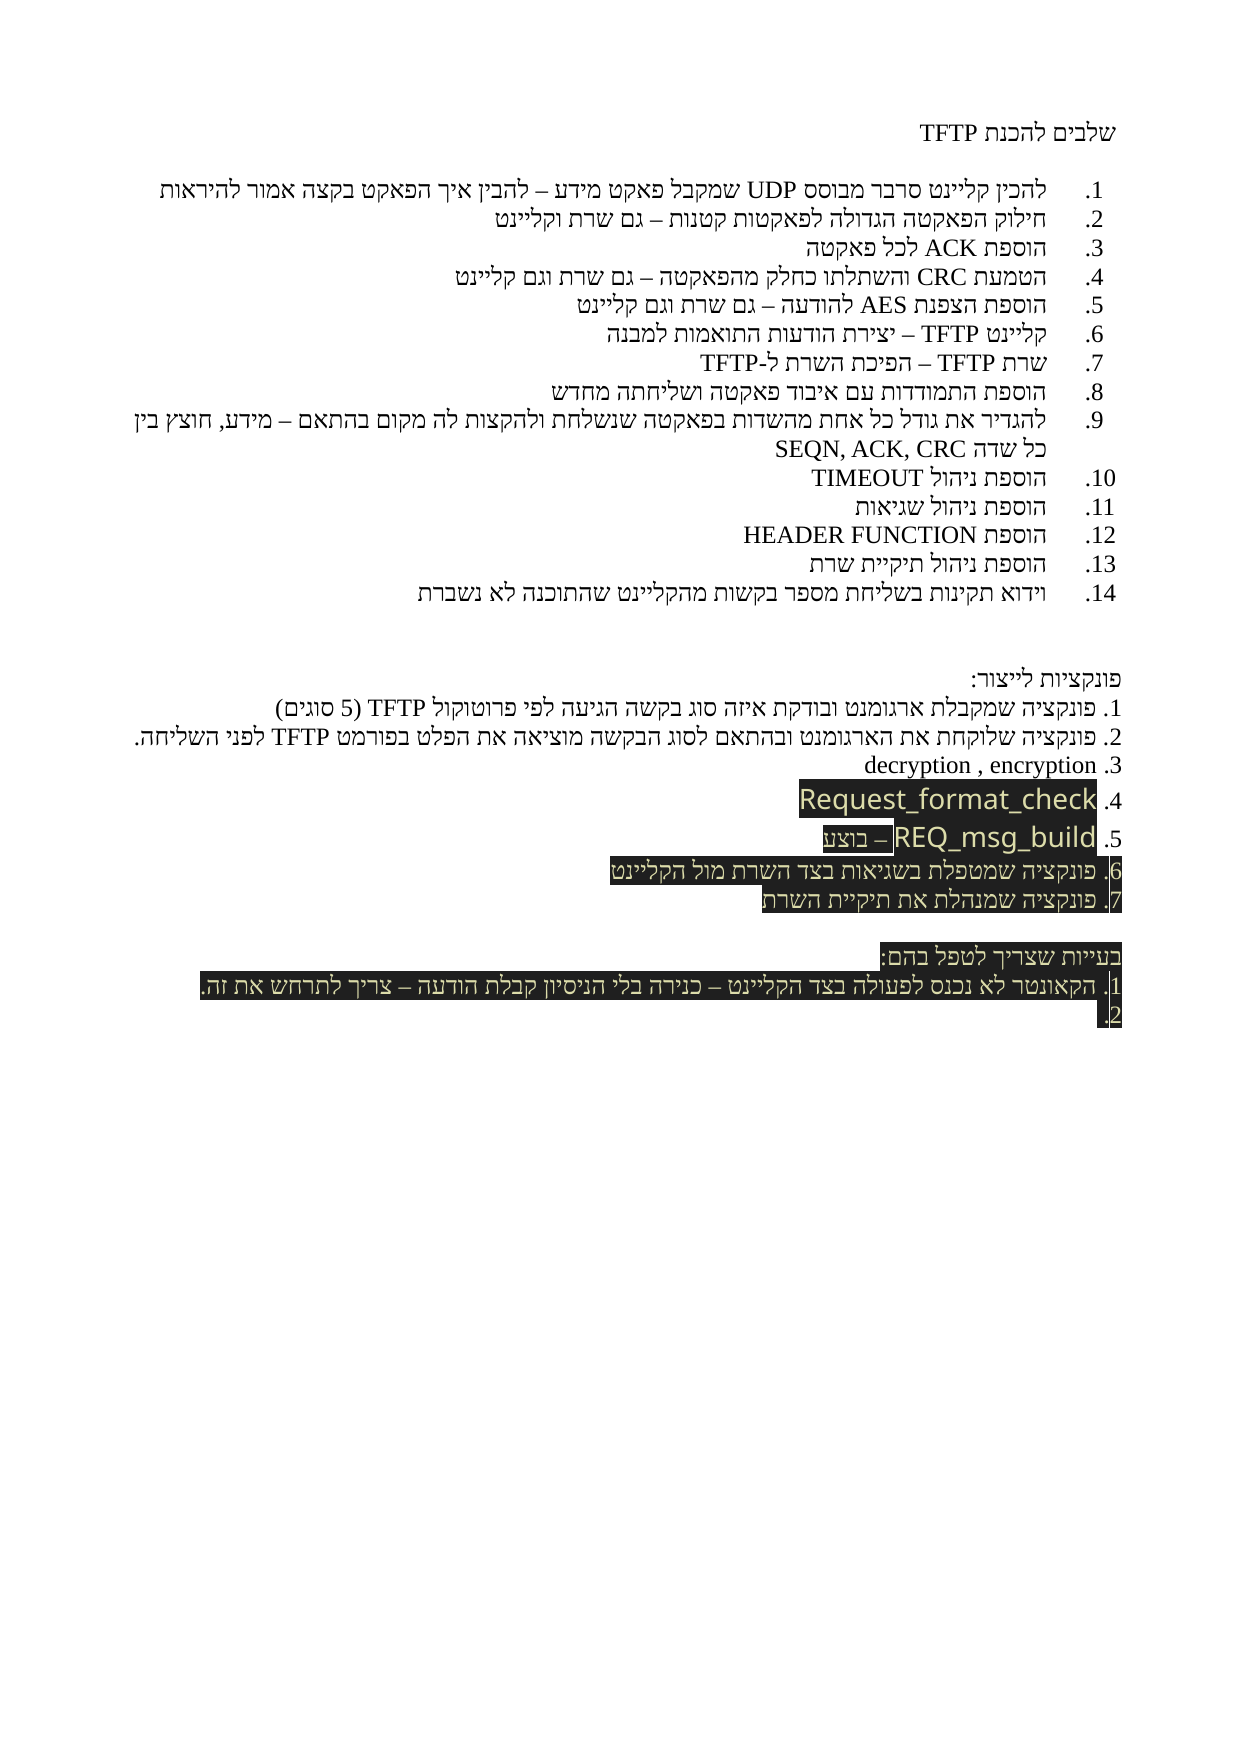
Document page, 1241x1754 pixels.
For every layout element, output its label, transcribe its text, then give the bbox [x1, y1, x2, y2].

text 1. הקאונטר לא נכנס לפעולה בצד הקליינט – כנירה בלי הניסיון קבלת הודעה – צריך לתרחש את זה. [118, 971, 1122, 1000]
text 1. פונקציה שמקבלת ארגומנט ובודקת איזה סוג בקשה הגיעה לפי פרוטוקול TFTP (5 סוגים) [118, 693, 1122, 722]
list שרת TFTP – הפיכת השרת ל-TFTP [118, 348, 1084, 377]
list חילוק הפאקטה הגדולה לפאקטות קטנות – גם שרת וקליינט [118, 204, 1084, 233]
text פונקציות לייצור: [118, 664, 1122, 693]
list הוספת ACK לכל פאקטה [118, 233, 1084, 262]
list הוספת הצפנת AES להודעה – גם שרת וגם קליינט [118, 291, 1084, 319]
text שלבים להכנת TFTP [118, 118, 1122, 147]
text 2. [118, 1000, 1122, 1028]
text בעייות שצריך לטפל בהם: [118, 942, 1122, 971]
list להכין קליינט סרבר מבוסס UDP שמקבל פאקט מידע – להבין איך הפאקט בקצה אמור להיראות [118, 176, 1084, 204]
list הוספת התמודדות עם איבוד פאקטה ושליחתה מחדש [118, 377, 1084, 406]
text 6. פונקציה שמטפלת בשגיאות בצד השרת מול הקליינט [118, 856, 1122, 885]
list הוספת ניהול תיקיית שרת [118, 549, 1084, 578]
list הוספת ניהול שגיאות [118, 492, 1084, 521]
text 5. REQ_msg_build – בוצע [118, 818, 1122, 856]
text 3. decryption , encryption [118, 751, 1122, 779]
list הוספת HEADER FUNCTION [118, 521, 1084, 549]
list קליינט TFTP – יצירת הודעות התואמות למבנה [118, 319, 1084, 348]
text 7. פונקציה שמנהלת את תיקיית השרת [118, 885, 1122, 913]
list הוספת ניהול TIMEOUT [118, 463, 1084, 492]
list הטמעת CRC והשתלתו כחלק מהפאקטה – גם שרת וגם קליינט [118, 262, 1084, 291]
list להגדיר את גודל כל אחת מהשדות בפאקטה שנשלחת ולהקצות לה מקום בהתאם – מידע, חוצץ בין כל שדה SEQN, ACK, CRC [118, 406, 1084, 463]
text 2. פונקציה שלוקחת את הארגומנט ובהתאם לסוג הבקשה מוציאה את הפלט בפורמט TFTP לפני השליחה. [118, 722, 1122, 751]
list וידוא תקינות בשליחת מספר בקשות מהקליינט שהתוכנה לא נשברת [118, 578, 1084, 607]
text 4. Request_format_check [118, 779, 1122, 818]
